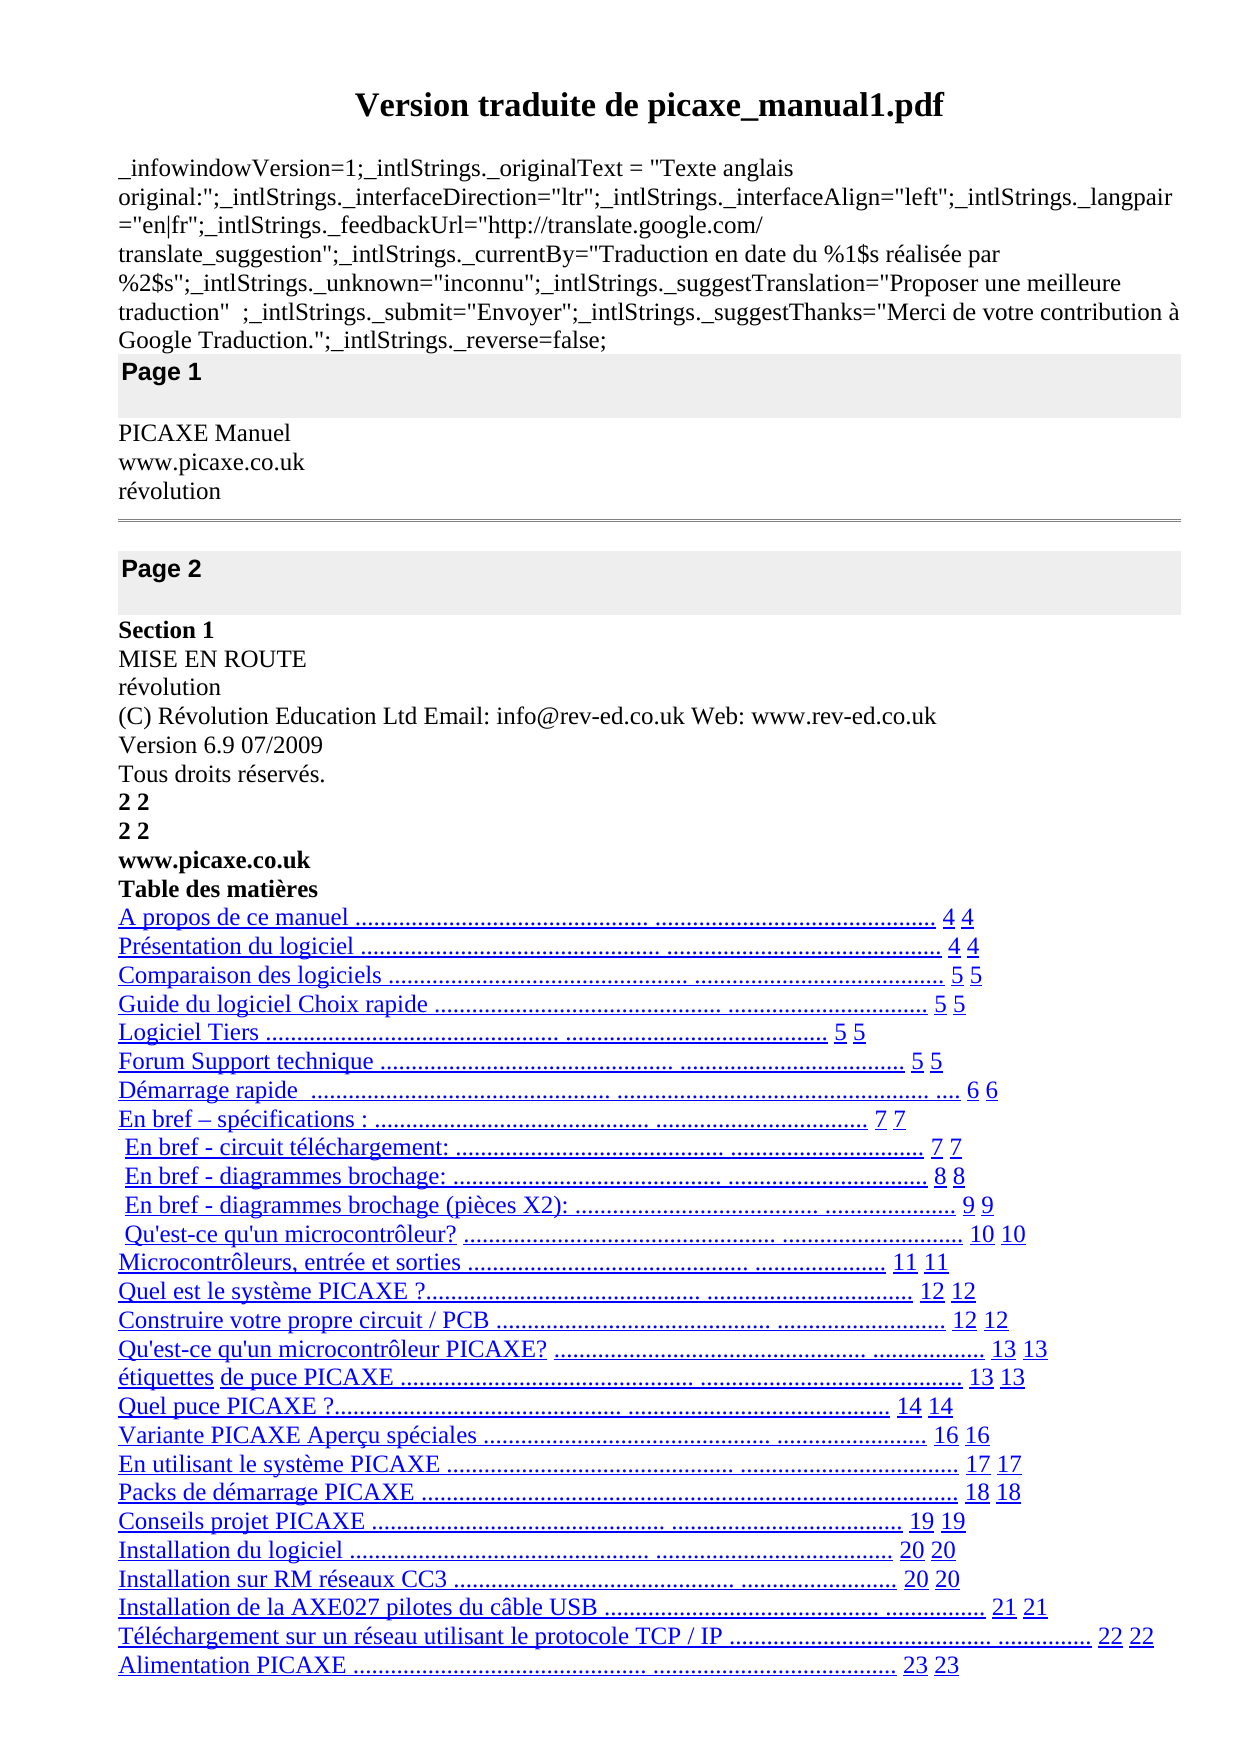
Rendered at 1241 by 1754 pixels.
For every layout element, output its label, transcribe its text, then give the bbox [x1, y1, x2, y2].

text Installation de la AXE027 pilotes du câble USB ............................................ ................ 21 21 [118, 1592, 1181, 1621]
text Version 6.9 07/2009 [118, 730, 1181, 759]
text Comparaison des logiciels ................................................ ........................................ 5 5 [118, 960, 1181, 989]
text En bref - diagrammes brochage (pièces X2): ....................................... ..................... 9 9 [118, 1190, 1181, 1219]
text Démarrage rapide ................................................ .................................................. .... 6 6 [118, 1075, 1181, 1104]
text Installation sur RM réseaux CC3 ............................................. ......................... 20 20 [118, 1564, 1181, 1592]
text Quel puce PICAXE ?.............................................. .......................................... 14 14 [118, 1391, 1181, 1420]
text En bref - diagrammes brochage: ........................................... ................................ 8 8 [118, 1161, 1181, 1190]
text En utilisant le système PICAXE .............................................. ................................... 17 17 [118, 1449, 1181, 1477]
text Alimentation PICAXE ............................................... ....................................... 23 23 [118, 1650, 1181, 1679]
text Présentation du logiciel ................................................ ............................................ 4 4 [118, 931, 1181, 960]
text (C) Révolution Education Ltd Email: info@rev-ed.co.uk Web: www.rev-ed.co.uk [118, 701, 1181, 730]
text Forum Support technique ............................................... .................................... 5 5 [118, 1046, 1181, 1075]
text Table des matières [118, 874, 1181, 902]
text Microcontrôleurs, entrée et sorties ............................................. ..................... 11 11 [118, 1247, 1181, 1276]
text Section 1 [118, 615, 1181, 644]
text Variante PICAXE Aperçu spéciales .............................................. ........................ 16 16 [118, 1420, 1181, 1449]
table_header Page 2 [118, 551, 1181, 615]
text Quel est le système PICAXE ?............................................ ................................. 12 12 [118, 1276, 1181, 1305]
text Construire votre propre circuit / PCB ............................................ ........................... 12 12 [118, 1305, 1181, 1334]
text Installation du logiciel ................................................ ...................................... 20 20 [118, 1535, 1181, 1564]
text En bref - circuit téléchargement: ........................................... ............................... 7 7 [118, 1132, 1181, 1161]
text étiquettes de puce PICAXE ............................................... .......................................... 13 13 [118, 1362, 1181, 1391]
text révolution [118, 476, 1181, 505]
text MISE EN ROUTE [118, 644, 1181, 672]
text Logiciel Tiers ............................................... .......................................... 5 5 [118, 1017, 1181, 1046]
table_header Page 1 [118, 354, 1181, 418]
text 2 2 [118, 816, 1181, 845]
subtitle Version traduite de picaxe_manual1.pdf [118, 84, 1181, 123]
text Tous droits réservés. [118, 759, 1181, 787]
text Qu'est-ce qu'un microcontrôleur? .................................................. ............................. 10 10 [118, 1219, 1181, 1247]
text Conseils projet PICAXE ............................................... ..................................... 19 19 [118, 1506, 1181, 1535]
text Qu'est-ce qu'un microcontrôleur PICAXE? .................................................. .................. 13 13 [118, 1334, 1181, 1362]
text PICAXE Manuel [118, 418, 1181, 447]
text Téléchargement sur ​​un réseau utilisant le protocole TCP / IP .......................................... ............... 22 22 [118, 1621, 1181, 1650]
text Packs de démarrage PICAXE ...................................................................................... 18 18 [118, 1477, 1181, 1506]
text _infowindowVersion=1;_intlStrings._originalText = "Texte anglais original:";_intlStrings._interfaceDirection="ltr";_intlStrings._interfaceAlign="left";_intlStrings._langpair="en|fr";_intlStrings._feedbackUrl="http://translate.google.com/translate_suggestion";_intlStrings._currentBy="Traduction en date du %1$s réalisée par %2$s";_intlStrings._unknown="inconnu";_intlStrings._suggestTranslation="Proposer une meilleure traduction" ;_intlStrings._submit="Envoyer";_intlStrings._suggestThanks="Merci de votre contribution à Google Traduction.";_intlStrings._reverse=false; [118, 153, 1181, 354]
text A propos de ce manuel ............................................... ............................................. 4 4 [118, 902, 1181, 931]
text En bref – spécifications : ............................................ .................................. 7 7 [118, 1104, 1181, 1132]
text Guide du logiciel Choix rapide .............................................. ................................ 5 5 [118, 989, 1181, 1017]
text www.picaxe.co.uk [118, 447, 1181, 476]
text www.picaxe.co.uk [118, 845, 1181, 874]
text 2 2 [118, 787, 1181, 816]
text révolution [118, 672, 1181, 701]
